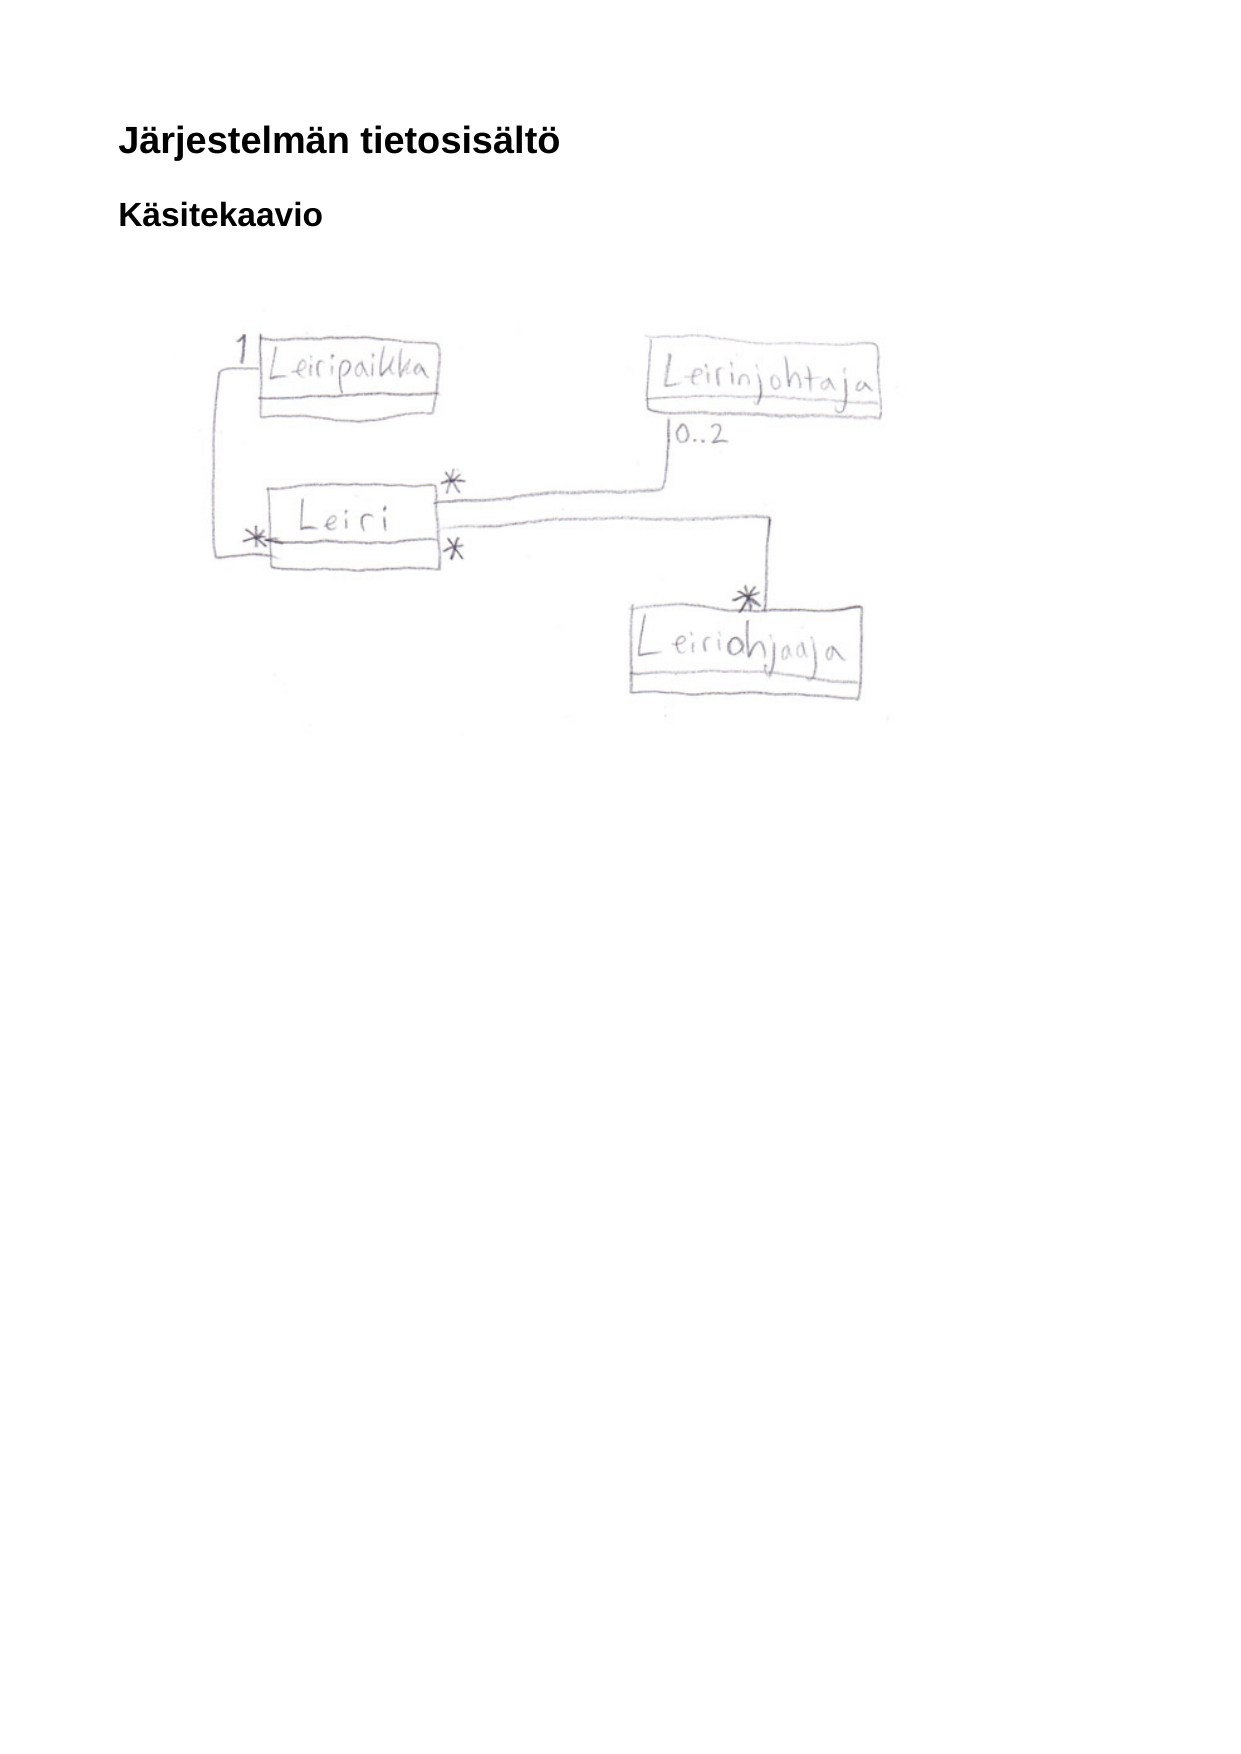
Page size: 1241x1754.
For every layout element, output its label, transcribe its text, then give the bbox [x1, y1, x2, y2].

subtitle Järjestelmän tietosisältö [118, 118, 1122, 162]
picture [172, 305, 926, 738]
subtitle Käsitekaavio [118, 195, 1122, 234]
